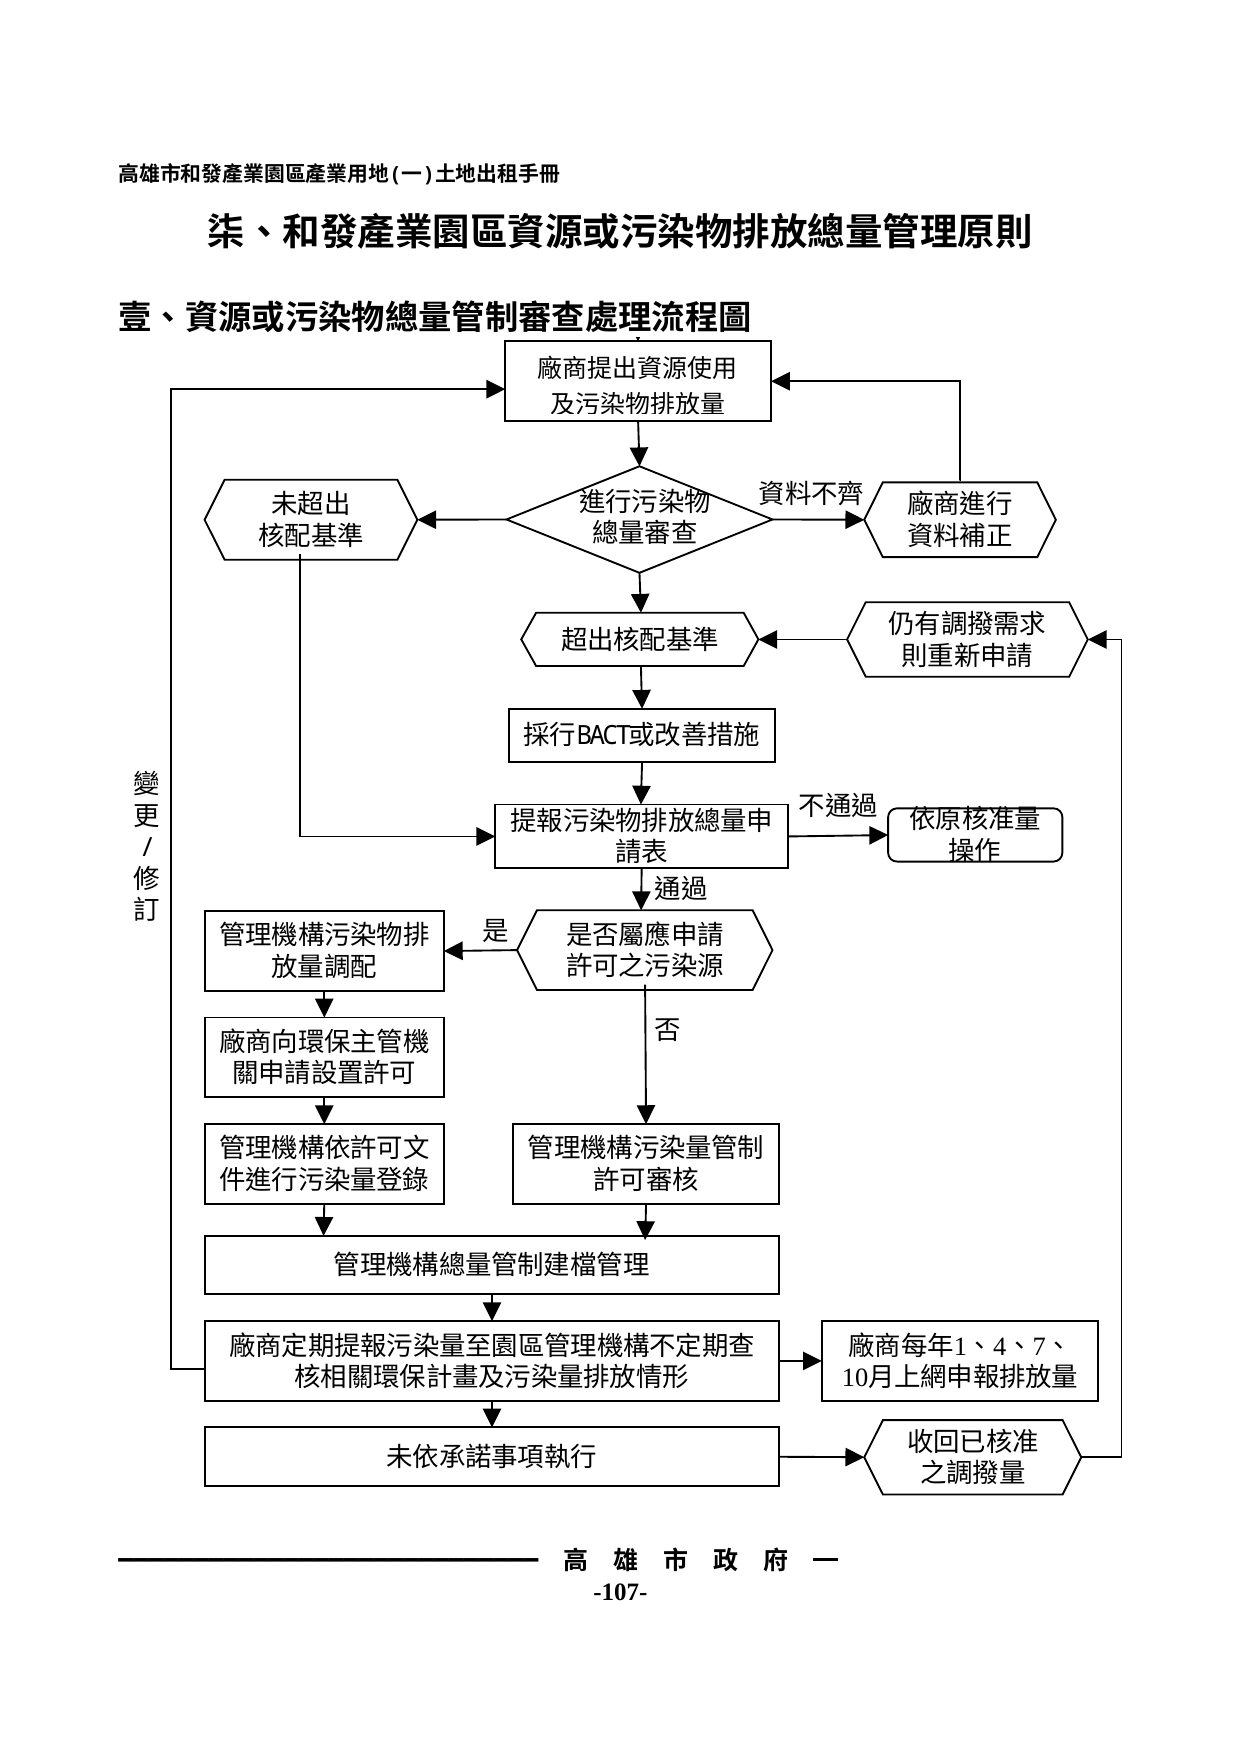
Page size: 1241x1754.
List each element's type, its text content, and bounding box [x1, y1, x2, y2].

subtitle 柒、和發產業園區資源或污染物排放總量管理原則 [118, 202, 1122, 256]
text 廠商提出資源使用 及污染物排放量 [508, 348, 767, 413]
text 壹、資源或污染物總量管制審查處理流程圖 [118, 296, 1122, 337]
